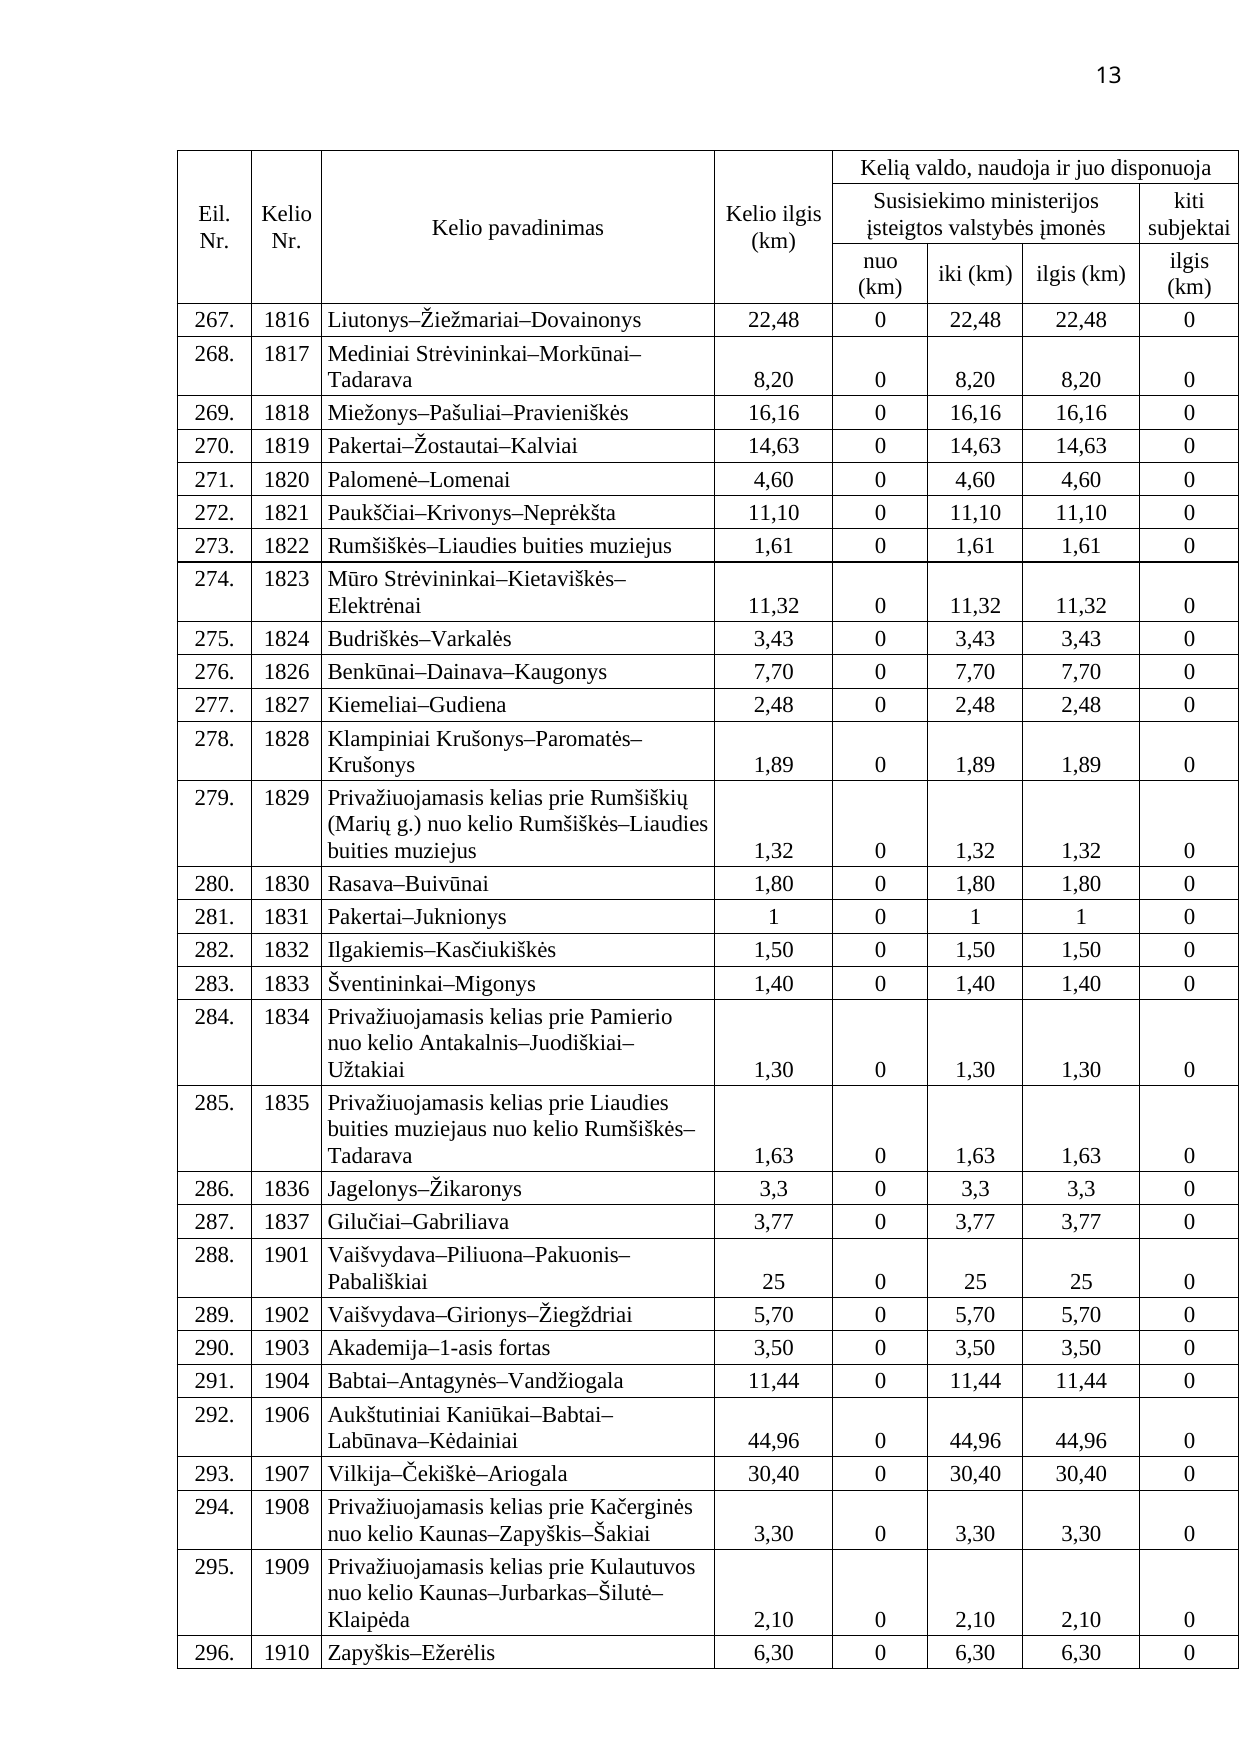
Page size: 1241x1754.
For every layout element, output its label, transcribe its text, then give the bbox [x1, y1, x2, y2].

table_header Kelio pavadinimas [322, 151, 714, 302]
table_cell 271. [178, 463, 251, 495]
table_cell 0 [833, 689, 927, 721]
table_cell 30,40 [715, 1457, 832, 1489]
table_cell 0 [1140, 655, 1238, 687]
table_cell 0 [1140, 1365, 1238, 1397]
table_cell 0 [833, 1205, 927, 1237]
table_cell 1828 [252, 722, 321, 780]
table_cell 0 [833, 337, 927, 395]
table_cell 0 [1140, 1331, 1238, 1363]
table_cell 0 [833, 1365, 927, 1397]
table_cell Jagelonys–Žikaronys [322, 1172, 714, 1204]
table_cell 1,30 [715, 1000, 832, 1085]
table_cell 0 [833, 1086, 927, 1171]
table_header Eil. Nr. [178, 151, 251, 302]
table_cell 1830 [252, 867, 321, 899]
table_cell 1903 [252, 1331, 321, 1363]
table_cell 22,48 [715, 304, 832, 336]
table_cell 1824 [252, 622, 321, 654]
table_cell 270. [178, 430, 251, 462]
table_cell 1820 [252, 463, 321, 495]
table_cell 1837 [252, 1205, 321, 1237]
table_cell 30,40 [1023, 1457, 1139, 1489]
table_cell 0 [833, 304, 927, 336]
table_cell Benkūnai–Dainava–Kaugonys [322, 655, 714, 687]
table_cell Privažiuojamasis kelias prie Liaudies buities muziejaus nuo kelio Rumšiškės–Tadarava [322, 1086, 714, 1171]
table_cell 1,63 [928, 1086, 1022, 1171]
table_cell 0 [1140, 1491, 1238, 1549]
table_cell 1,89 [715, 722, 832, 780]
table_cell 1,89 [928, 722, 1022, 780]
table_cell 3,77 [928, 1205, 1022, 1237]
table_cell Privažiuojamasis kelias prie Pamierio nuo kelio Antakalnis–Juodiškiai–Užtakiai [322, 1000, 714, 1085]
table_cell 0 [833, 1398, 927, 1456]
table_cell 0 [833, 867, 927, 899]
table_cell Rumšiškės–Liaudies buities muziejus [322, 529, 714, 561]
table_cell 0 [1140, 1172, 1238, 1204]
table_cell 1,63 [1023, 1086, 1139, 1171]
table_cell 0 [833, 1457, 927, 1489]
table_cell 0 [1140, 1636, 1238, 1668]
table_cell 287. [178, 1205, 251, 1237]
table_cell 0 [1140, 529, 1238, 561]
table_cell Gilučiai–Gabriliava [322, 1205, 714, 1237]
table_cell 1,30 [928, 1000, 1022, 1085]
table_cell 0 [833, 722, 927, 780]
table_cell 0 [833, 934, 927, 966]
table_cell ilgis (km) [1140, 244, 1238, 302]
table_cell 8,20 [1023, 337, 1139, 395]
table_cell 1907 [252, 1457, 321, 1489]
table_cell 2,10 [1023, 1550, 1139, 1635]
table_cell 1,32 [928, 781, 1022, 866]
table_cell 0 [1140, 1457, 1238, 1489]
table_cell Mediniai Strėvininkai–Morkūnai–Tadarava [322, 337, 714, 395]
table_cell 1904 [252, 1365, 321, 1397]
table_cell Miežonys–Pašuliai–Pravieniškės [322, 396, 714, 428]
table_cell 281. [178, 900, 251, 933]
table_cell 2,48 [1023, 689, 1139, 721]
table_cell 0 [1140, 781, 1238, 866]
table_cell Liutonys–Žiežmariai–Dovainonys [322, 304, 714, 336]
table_cell 1 [715, 900, 832, 933]
table_cell 277. [178, 689, 251, 721]
table_cell 274. [178, 563, 251, 621]
table_cell Paukščiai–Krivonys–Neprėkšta [322, 496, 714, 528]
table_cell 0 [1140, 934, 1238, 966]
table_cell 7,70 [1023, 655, 1139, 687]
table_cell 11,32 [1023, 563, 1139, 621]
table_cell 0 [1140, 1298, 1238, 1330]
table_cell 30,40 [928, 1457, 1022, 1489]
table_cell 1822 [252, 529, 321, 561]
table_cell 1901 [252, 1239, 321, 1297]
table_cell 0 [1140, 867, 1238, 899]
table_cell 1832 [252, 934, 321, 966]
table_cell nuo (km) [833, 244, 927, 302]
table_cell 6,30 [1023, 1636, 1139, 1668]
table_cell 4,60 [1023, 463, 1139, 495]
table_cell 284. [178, 1000, 251, 1085]
table_cell 1,50 [715, 934, 832, 966]
table_cell Pakertai–Žostautai–Kalviai [322, 430, 714, 462]
table_cell 0 [1140, 337, 1238, 395]
table_cell 279. [178, 781, 251, 866]
table_cell 0 [1140, 1205, 1238, 1237]
table_cell 1836 [252, 1172, 321, 1204]
table_cell 25 [1023, 1239, 1139, 1297]
table_cell 6,30 [715, 1636, 832, 1668]
table_cell 1817 [252, 337, 321, 395]
table_cell 4,60 [715, 463, 832, 495]
table_cell Klampiniai Krušonys–Paromatės–Krušonys [322, 722, 714, 780]
table_cell 6,30 [928, 1636, 1022, 1668]
table_cell 268. [178, 337, 251, 395]
table_cell ilgis (km) [1023, 244, 1139, 302]
table_cell 11,32 [928, 563, 1022, 621]
table_cell 269. [178, 396, 251, 428]
table_cell Vaišvydava–Piliuona–Pakuonis–Pabališkiai [322, 1239, 714, 1297]
table_cell 0 [1140, 430, 1238, 462]
table_cell Zapyškis–Ežerėlis [322, 1636, 714, 1668]
table_cell 1,61 [715, 529, 832, 561]
table_cell Kiemeliai–Gudiena [322, 689, 714, 721]
table_cell 0 [833, 1172, 927, 1204]
table_cell Pakertai–Juknionys [322, 900, 714, 933]
table_cell 14,63 [928, 430, 1022, 462]
table_cell 0 [1140, 622, 1238, 654]
table_cell 0 [1140, 396, 1238, 428]
table_cell 3,30 [715, 1491, 832, 1549]
table_cell 1,40 [928, 967, 1022, 999]
table_cell 290. [178, 1331, 251, 1363]
table_cell 0 [1140, 563, 1238, 621]
table_cell 296. [178, 1636, 251, 1668]
table_cell 293. [178, 1457, 251, 1489]
table_cell 1821 [252, 496, 321, 528]
table_cell 1 [928, 900, 1022, 933]
table_header Kelio Nr. [252, 151, 321, 302]
table_cell 292. [178, 1398, 251, 1456]
table_cell 0 [833, 1550, 927, 1635]
table_cell 5,70 [1023, 1298, 1139, 1330]
table_cell 0 [1140, 1239, 1238, 1297]
table_cell 0 [833, 781, 927, 866]
table_cell 1,30 [1023, 1000, 1139, 1085]
table_cell 4,60 [928, 463, 1022, 495]
table_header Kelio ilgis (km) [715, 151, 832, 302]
table_cell 0 [833, 563, 927, 621]
table_cell 1834 [252, 1000, 321, 1085]
table_cell 0 [1140, 900, 1238, 933]
table_cell 0 [1140, 1000, 1238, 1085]
table_cell 1831 [252, 900, 321, 933]
table_cell 1,80 [715, 867, 832, 899]
table_cell 44,96 [1023, 1398, 1139, 1456]
table_cell 0 [833, 430, 927, 462]
table_cell 2,48 [928, 689, 1022, 721]
table_cell 1,32 [715, 781, 832, 866]
table_cell 1,63 [715, 1086, 832, 1171]
table_cell 1816 [252, 304, 321, 336]
table_cell 1,80 [928, 867, 1022, 899]
table_cell 288. [178, 1239, 251, 1297]
table_cell 0 [1140, 1550, 1238, 1635]
table_cell 2,48 [715, 689, 832, 721]
table_cell 0 [833, 1491, 927, 1549]
table_cell 276. [178, 655, 251, 687]
table_cell 1827 [252, 689, 321, 721]
table_cell Privažiuojamasis kelias prie Rumšiškių (Marių g.) nuo kelio Rumšiškės–Liaudies buities muziejus [322, 781, 714, 866]
table_cell 0 [833, 396, 927, 428]
table_cell 0 [833, 1298, 927, 1330]
table_cell 1908 [252, 1491, 321, 1549]
table_cell 294. [178, 1491, 251, 1549]
table_cell 1,40 [715, 967, 832, 999]
table_cell 0 [1140, 967, 1238, 999]
table_cell 1,50 [928, 934, 1022, 966]
table_cell Ilgakiemis–Kasčiukiškės [322, 934, 714, 966]
table_cell 275. [178, 622, 251, 654]
table_cell 286. [178, 1172, 251, 1204]
table_cell 3,3 [715, 1172, 832, 1204]
table_cell Rasava–Buivūnai [322, 867, 714, 899]
table_cell 3,77 [1023, 1205, 1139, 1237]
table_cell 11,10 [1023, 496, 1139, 528]
table_cell 5,70 [928, 1298, 1022, 1330]
table_cell Mūro Strėvininkai–Kietaviškės–Elektrėnai [322, 563, 714, 621]
table_cell 3,30 [928, 1491, 1022, 1549]
table_cell 2,10 [928, 1550, 1022, 1635]
table_cell 0 [833, 1000, 927, 1085]
table_cell 0 [833, 622, 927, 654]
table_cell 7,70 [715, 655, 832, 687]
table_cell 0 [833, 900, 927, 933]
table_cell 1909 [252, 1550, 321, 1635]
table_cell 14,63 [715, 430, 832, 462]
table_cell 3,50 [1023, 1331, 1139, 1363]
table_cell 1835 [252, 1086, 321, 1171]
table_cell 8,20 [928, 337, 1022, 395]
table_cell 7,70 [928, 655, 1022, 687]
table_cell 8,20 [715, 337, 832, 395]
table_header Kelią valdo, naudoja ir juo disponuoja [833, 151, 1238, 183]
table_cell 0 [1140, 1398, 1238, 1456]
table_cell 3,3 [928, 1172, 1022, 1204]
table_cell 1 [1023, 900, 1139, 933]
table_cell 0 [833, 655, 927, 687]
table_cell 3,77 [715, 1205, 832, 1237]
table_cell 0 [833, 496, 927, 528]
table_cell 3,50 [715, 1331, 832, 1363]
table_cell 25 [715, 1239, 832, 1297]
table_cell 1910 [252, 1636, 321, 1668]
table_cell 3,43 [928, 622, 1022, 654]
table_cell 3,30 [1023, 1491, 1139, 1549]
table_cell 0 [833, 463, 927, 495]
table_cell Šventininkai–Migonys [322, 967, 714, 999]
table_cell 1906 [252, 1398, 321, 1456]
table_cell 285. [178, 1086, 251, 1171]
table_cell 25 [928, 1239, 1022, 1297]
table_cell 3,43 [1023, 622, 1139, 654]
table_cell 289. [178, 1298, 251, 1330]
table_cell 0 [1140, 1086, 1238, 1171]
table_cell 0 [833, 1331, 927, 1363]
table_cell 0 [833, 1239, 927, 1297]
table_cell 3,43 [715, 622, 832, 654]
table_cell 16,16 [928, 396, 1022, 428]
table_cell 0 [833, 529, 927, 561]
table_cell 16,16 [1023, 396, 1139, 428]
table_cell 11,44 [1023, 1365, 1139, 1397]
table_cell 273. [178, 529, 251, 561]
table_cell Susisiekimo ministerijos įsteigtos valstybės įmonės [833, 184, 1139, 243]
table_cell 22,48 [928, 304, 1022, 336]
table_cell 11,44 [928, 1365, 1022, 1397]
table_cell 0 [1140, 496, 1238, 528]
table_cell kiti subjektai [1140, 184, 1238, 243]
table_cell 0 [833, 1636, 927, 1668]
table_cell 1826 [252, 655, 321, 687]
table_cell 1823 [252, 563, 321, 621]
table_cell 2,10 [715, 1550, 832, 1635]
table_cell 1829 [252, 781, 321, 866]
table_cell 1819 [252, 430, 321, 462]
table_cell 11,10 [715, 496, 832, 528]
table_cell Vaišvydava–Girionys–Žiegždriai [322, 1298, 714, 1330]
table_cell 0 [1140, 689, 1238, 721]
table_cell Palomenė–Lomenai [322, 463, 714, 495]
table_cell 283. [178, 967, 251, 999]
table_cell 1,61 [928, 529, 1022, 561]
table_cell 1833 [252, 967, 321, 999]
table_cell 44,96 [715, 1398, 832, 1456]
table_cell 272. [178, 496, 251, 528]
table_cell iki (km) [928, 244, 1022, 302]
table_cell Privažiuojamasis kelias prie Kulautuvos nuo kelio Kaunas–Jurbarkas–Šilutė–Klaipėda [322, 1550, 714, 1635]
table_cell 22,48 [1023, 304, 1139, 336]
table_cell 1,32 [1023, 781, 1139, 866]
table_cell 0 [1140, 722, 1238, 780]
table_cell 0 [833, 967, 927, 999]
table_cell 0 [1140, 463, 1238, 495]
table_cell 282. [178, 934, 251, 966]
table_cell Aukštutiniai Kaniūkai–Babtai–Labūnava–Kėdainiai [322, 1398, 714, 1456]
table_cell Privažiuojamasis kelias prie Kačerginės nuo kelio Kaunas–Zapyškis–Šakiai [322, 1491, 714, 1549]
table_cell 14,63 [1023, 430, 1139, 462]
table_cell 11,10 [928, 496, 1022, 528]
table_cell 267. [178, 304, 251, 336]
table_cell 3,3 [1023, 1172, 1139, 1204]
table_cell 1,61 [1023, 529, 1139, 561]
table_cell 278. [178, 722, 251, 780]
table_cell 11,32 [715, 563, 832, 621]
table_cell Vilkija–Čekiškė–Ariogala [322, 1457, 714, 1489]
table_cell 16,16 [715, 396, 832, 428]
table_cell Akademija–1-asis fortas [322, 1331, 714, 1363]
table_cell 1818 [252, 396, 321, 428]
table_cell 44,96 [928, 1398, 1022, 1456]
table_cell 1,80 [1023, 867, 1139, 899]
table_cell Babtai–Antagynės–Vandžiogala [322, 1365, 714, 1397]
table_cell 0 [1140, 304, 1238, 336]
table_cell 1,40 [1023, 967, 1139, 999]
table_cell 291. [178, 1365, 251, 1397]
table_cell 295. [178, 1550, 251, 1635]
table_cell 5,70 [715, 1298, 832, 1330]
table_cell 1,89 [1023, 722, 1139, 780]
table_cell 3,50 [928, 1331, 1022, 1363]
table_cell 1902 [252, 1298, 321, 1330]
table_cell 280. [178, 867, 251, 899]
table_cell 11,44 [715, 1365, 832, 1397]
table_cell Budriškės–Varkalės [322, 622, 714, 654]
table_cell 1,50 [1023, 934, 1139, 966]
